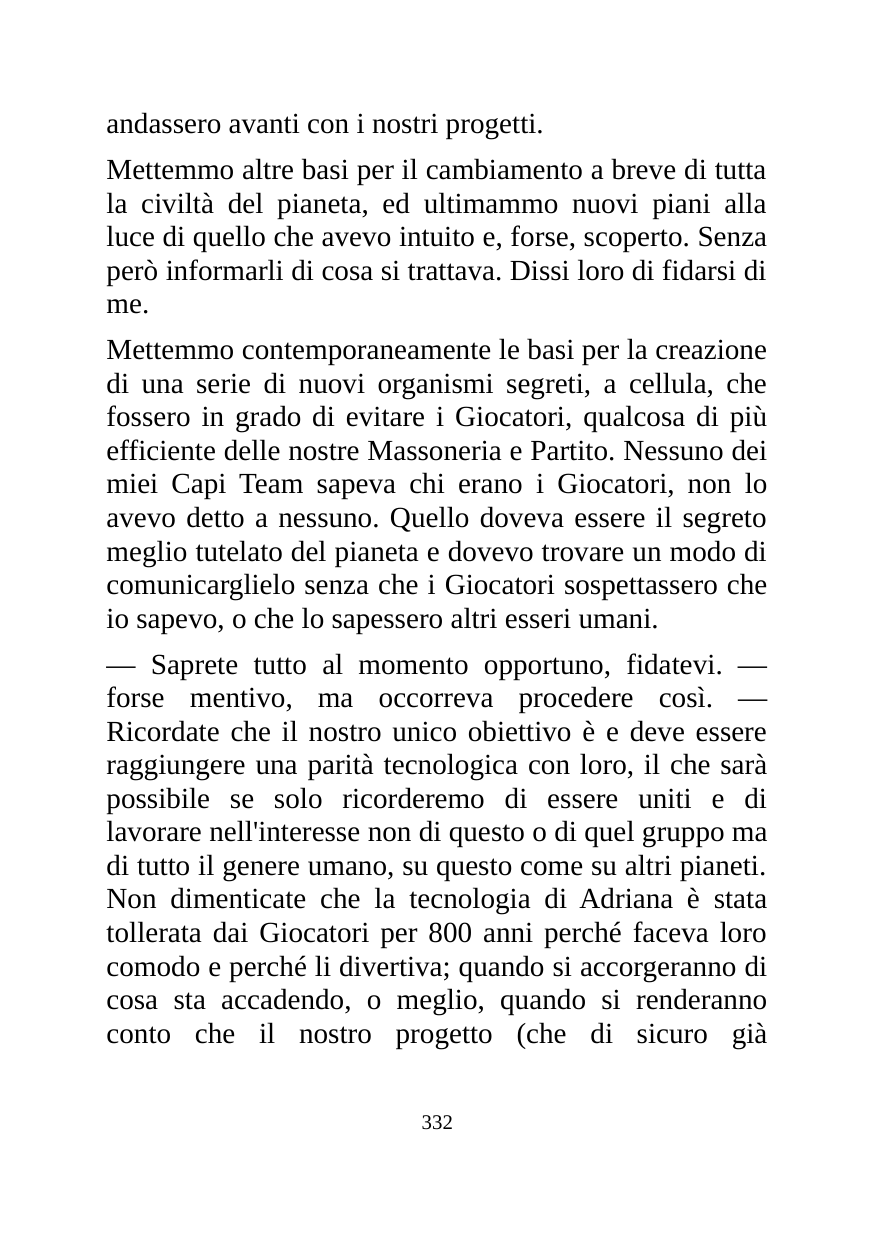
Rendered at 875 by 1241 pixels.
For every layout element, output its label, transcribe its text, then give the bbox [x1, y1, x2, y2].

text andassero avanti con i nostri progetti. [106, 106, 768, 140]
text Mettemmo altre basi per il cambiamento a breve di tutta la civiltà del pianeta, ed ultimammo nuovi piani alla luce di quello che avevo intuito e, forse, scoperto. Senza però informarli di cosa si trattava. Dissi loro di fidarsi di me. [106, 152, 768, 320]
text Mettemmo contemporaneamente le basi per la creazione di una serie di nuovi organismi segreti, a cellula, che fossero in grado di evitare i Giocatori, qualcosa di più efficiente delle nostre Massoneria e Partito. Nessuno dei miei Capi Team sapeva chi erano i Giocatori, non lo avevo detto a nessuno. Quello doveva essere il segreto meglio tutelato del pianeta e dovevo trovare un modo di comunicarglielo senza che i Giocatori sospettassero che io sapevo, o che lo sapessero altri esseri umani. [106, 332, 768, 634]
text — Saprete tutto al momento opportuno, fidatevi. — forse mentivo, ma occorreva procedere così. — Ricordate che il nostro unico obiettivo è e deve essere raggiungere una parità tecnologica con loro, il che sarà possibile se solo ricorderemo di essere uniti e di lavorare nell'interesse non di questo o di quel gruppo ma di tutto il genere umano, su questo come su altri pianeti. Non dimenticate che la tecnologia di Adriana è stata tollerata dai Giocatori per 800 anni perché faceva loro comodo e perché li divertiva; quando si accorgeranno di cosa sta accadendo, o meglio, quando si renderanno conto che il nostro progetto (che di sicuro già [106, 647, 768, 1049]
